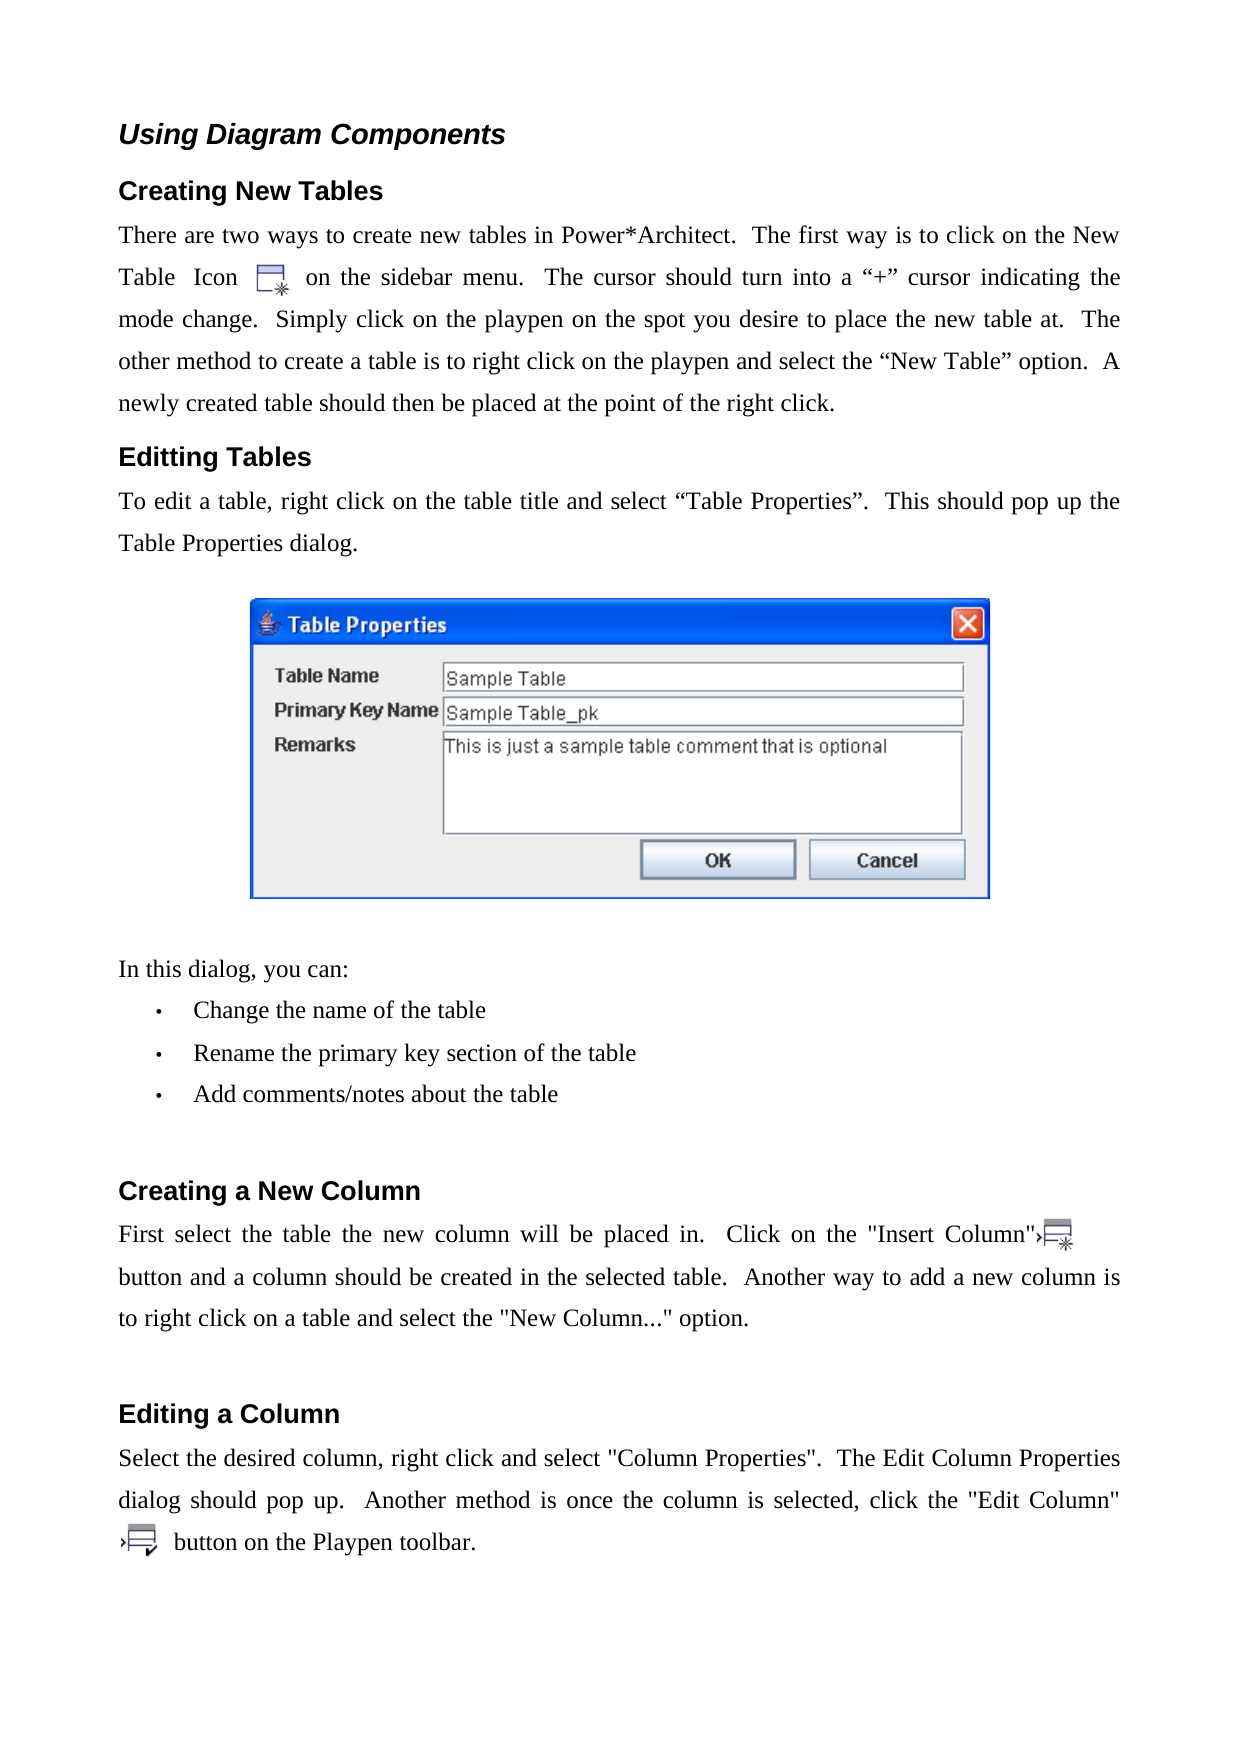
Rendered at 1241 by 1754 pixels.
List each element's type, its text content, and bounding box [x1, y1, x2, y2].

text To edit a table, right click on the table title and select “Table Properties”. This should pop up the Table Properties dialog. [118, 487, 1122, 557]
picture [249, 598, 991, 899]
picture [1036, 1214, 1075, 1253]
subtitle Creating a New Column [118, 1175, 1122, 1205]
subtitle Using Diagram Components [118, 118, 1122, 151]
text Select the desired column, right click and select "Column Properties". The Edit Column Properties dialog should pop up. Another method is once the column is selected, click the "Edit Column" button on the Playpen toolbar. [118, 1444, 1122, 1556]
list Add comments/notes about the table [156, 1080, 1122, 1108]
text First select the table the new column will be placed in. Click on the "Insert Column" button and a column should be created in the selected table. Another way to add a new column is to right click on a table and select the "New Column..." option. [118, 1220, 1122, 1332]
text There are two ways to create new tables in Power*Architect. The first way is to click on the New Table Icon on the sidebar menu. The cursor should turn into a “+” cursor indicating the mode change. Simply click on the playpen on the spot you desire to place the new table at. The other method to create a table is to right click on the playpen and select the “New Table” option. A newly created table should then be placed at the point of the right click. [118, 221, 1122, 417]
list Change the name of the table [156, 996, 1122, 1024]
subtitle Creating New Tables [118, 176, 1122, 206]
picture [121, 1519, 159, 1558]
subtitle Editing a Column [118, 1399, 1122, 1429]
text In this dialog, you can: [118, 954, 1122, 982]
subtitle Editting Tables [118, 442, 1122, 472]
list Rename the primary key section of the table [156, 1038, 1122, 1066]
picture [252, 260, 291, 298]
